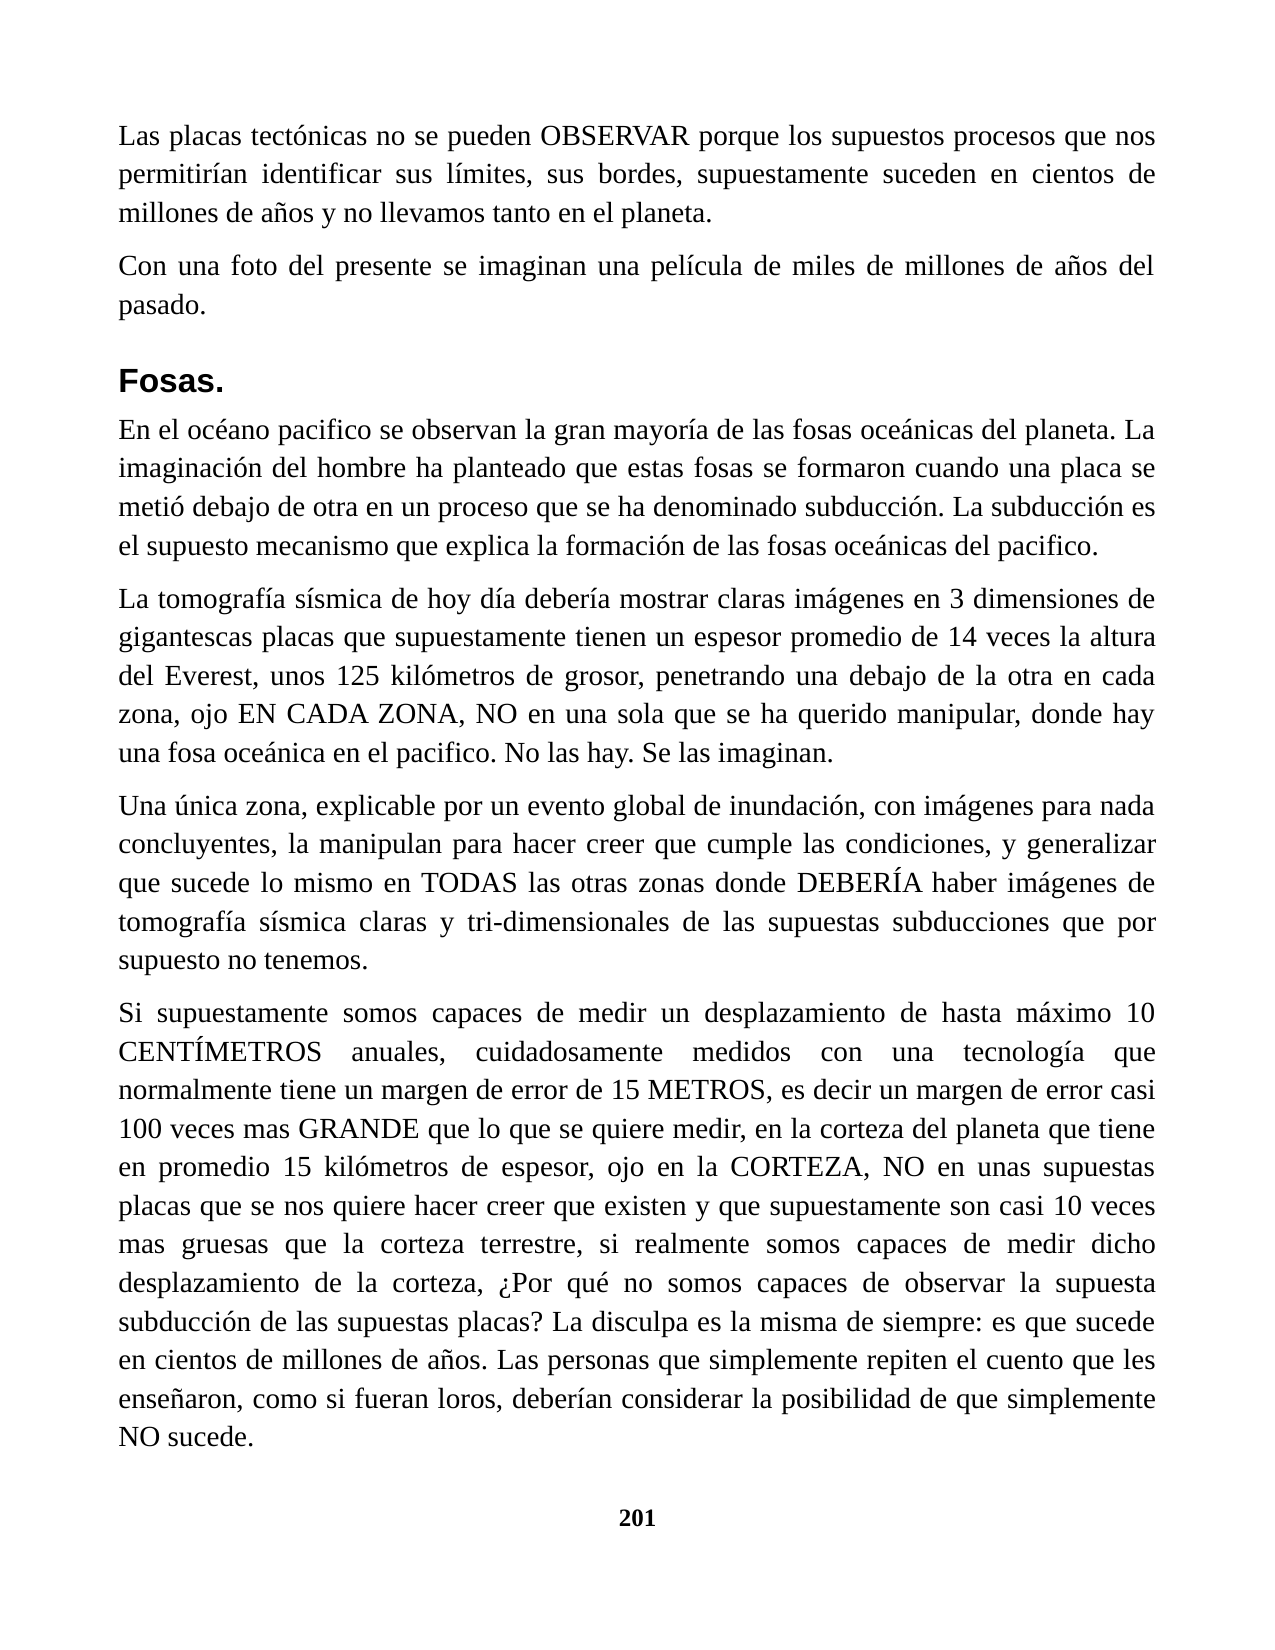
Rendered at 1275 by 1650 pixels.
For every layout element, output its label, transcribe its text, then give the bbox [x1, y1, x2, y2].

subtitle Fosas. [118, 361, 1157, 399]
text Con una foto del presente se imaginan una película de miles de millones de años del pasado. [118, 248, 1157, 320]
text Las placas tectónicas no se pueden OBSERVAR porque los supuestos procesos que nos permitirían identificar sus límites, sus bordes, supuestamente suceden en cientos de millones de años y no llevamos tanto en el planeta. [118, 118, 1157, 229]
text En el océano pacifico se observan la gran mayoría de las fosas oceánicas del planeta. La imaginación del hombre ha planteado que estas fosas se formaron cuando una placa se metió debajo de otra en un proceso que se ha denominado subducción. La subducción es el supuesto mecanismo que explica la formación de las fosas oceánicas del pacifico. [118, 412, 1157, 561]
text Una única zona, explicable por un evento global de inundación, con imágenes para nada concluyentes, la manipulan para hacer creer que cumple las condiciones, y generalizar que sucede lo mismo en TODAS las otras zonas donde DEBERÍA haber imágenes de tomografía sísmica claras y tri-dimensionales de las supuestas subducciones que por supuesto no tenemos. [118, 788, 1157, 976]
text La tomografía sísmica de hoy día debería mostrar claras imágenes en 3 dimensiones de gigantescas placas que supuestamente tienen un espesor promedio de 14 veces la altura del Everest, unos 125 kilómetros de grosor, penetrando una debajo de la otra en cada zona, ojo EN CADA ZONA, NO en una sola que se ha querido manipular, donde hay una fosa oceánica en el pacifico. No las hay. Se las imaginan. [118, 581, 1157, 768]
text Si supuestamente somos capaces de medir un desplazamiento de hasta máximo 10 CENTÍMETROS anuales, cuidadosamente medidos con una tecnología que normalmente tiene un margen de error de 15 METROS, es decir un margen de error casi 100 veces mas GRANDE que lo que se quiere medir, en la corteza del planeta que tiene en promedio 15 kilómetros de espesor, ojo en la CORTEZA, NO en unas supuestas placas que se nos quiere hacer creer que existen y que supuestamente son casi 10 veces mas gruesas que la corteza terrestre, si realmente somos capaces de medir dicho desplazamiento de la corteza, ¿Por qué no somos capaces de observar la supuesta subducción de las supuestas placas? La disculpa es la misma de siempre: es que sucede en cientos de millones de años. Las personas que simplemente repiten el cuento que les enseñaron, como si fueran loros, deberían considerar la posibilidad de que simplemente NO sucede. [118, 995, 1157, 1453]
